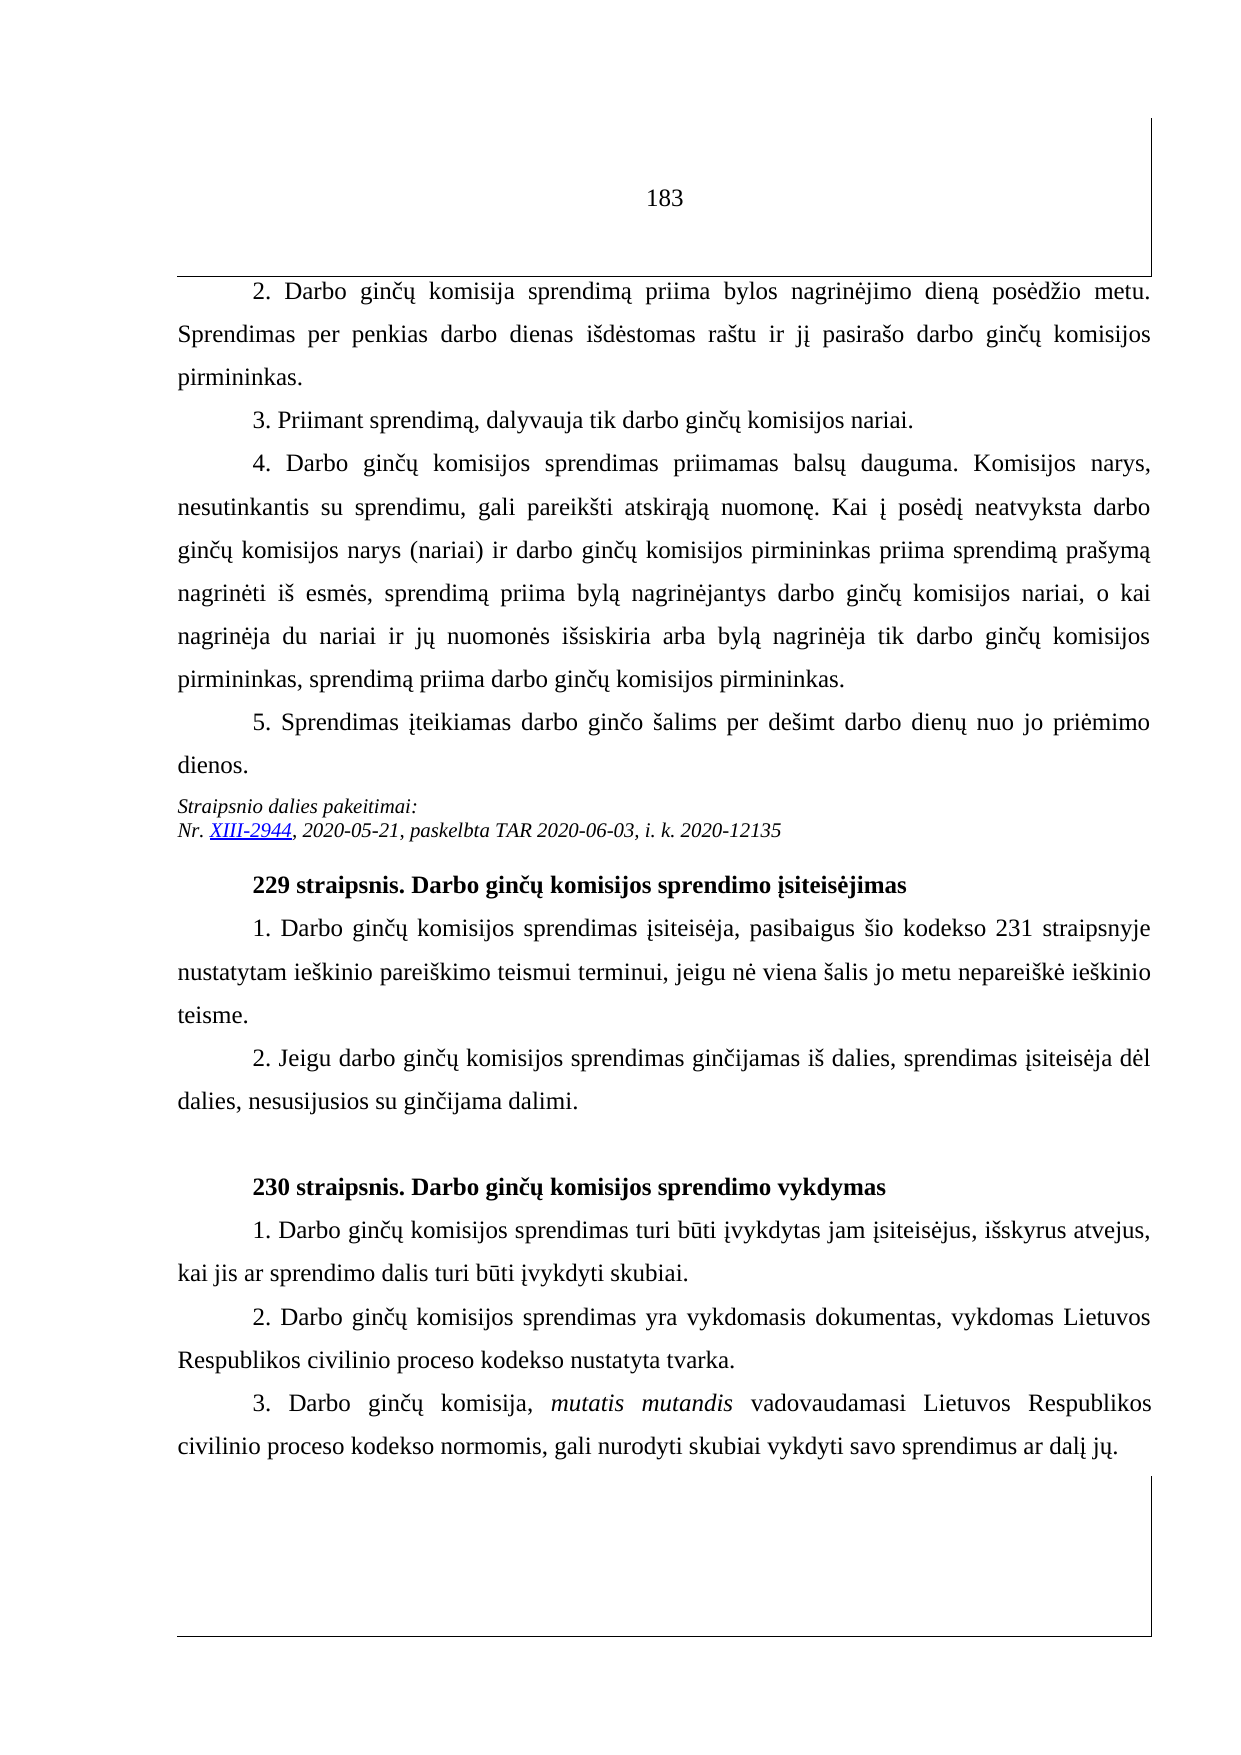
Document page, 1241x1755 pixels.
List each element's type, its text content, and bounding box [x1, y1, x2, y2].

text 3. Priimant sprendimą, dalyvauja tik darbo ginčų komisijos nariai. [177, 405, 1152, 434]
subtitle 229 straipsnis. Darbo ginčų komisijos sprendimo įsiteisėjimas [177, 870, 1152, 899]
subtitle 230 straipsnis. Darbo ginčų komisijos sprendimo vykdymas [177, 1172, 1152, 1201]
text 2. Jeigu darbo ginčų komisijos sprendimas ginčijamas iš dalies, sprendimas įsiteisėja dėl dalies, nesusijusios su ginčijama dalimi. [177, 1043, 1152, 1115]
text 1. Darbo ginčų komisijos sprendimas įsiteisėja, pasibaigus šio kodekso 231 straipsnyje nustatytam ieškinio pareiškimo teismui terminui, jeigu nė viena šalis jo metu nepareiškė ieškinio teisme. [177, 913, 1152, 1028]
text 2. Darbo ginčų komisija sprendimą priima bylos nagrinėjimo dieną posėdžio metu. Sprendimas per penkias darbo dienas išdėstomas raštu ir jį pasirašo darbo ginčų komisijos pirmininkas. [177, 276, 1152, 391]
text Nr. XIII-2944, 2020-05-21, paskelbta TAR 2020-06-03, i. k. 2020-12135 [177, 818, 1152, 842]
text 4. Darbo ginčų komisijos sprendimas priimamas balsų dauguma. Komisijos narys, nesutinkantis su sprendimu, gali pareikšti atskirąją nuomonę. Kai į posėdį neatvyksta darbo ginčų komisijos narys (nariai) ir darbo ginčų komisijos pirmininkas priima sprendimą prašymą nagrinėti iš esmės, sprendimą priima bylą nagrinėjantys darbo ginčų komisijos nariai, o kai nagrinėja du nariai ir jų nuomonės išsiskiria arba bylą nagrinėja tik darbo ginčų komisijos pirmininkas, sprendimą priima darbo ginčų komisijos pirmininkas. [177, 448, 1152, 693]
text 5. Sprendimas įteikiamas darbo ginčo šalims per dešimt darbo dienų nuo jo priėmimo dienos. [177, 707, 1152, 779]
text 1. Darbo ginčų komisijos sprendimas turi būti įvykdytas jam įsiteisėjus, išskyrus atvejus, kai jis ar sprendimo dalis turi būti įvykdyti skubiai. [177, 1215, 1152, 1287]
text Straipsnio dalies pakeitimai: [177, 793, 1152, 818]
text 3. Darbo ginčų komisija, mutatis mutandis vadovaudamasi Lietuvos Respublikos civilinio proceso kodekso normomis, gali nurodyti skubiai vykdyti savo sprendimus ar dalį jų. [177, 1388, 1152, 1460]
text 2. Darbo ginčų komisijos sprendimas yra vykdomasis dokumentas, vykdomas Lietuvos Respublikos civilinio proceso kodekso nustatyta tvarka. [177, 1302, 1152, 1373]
